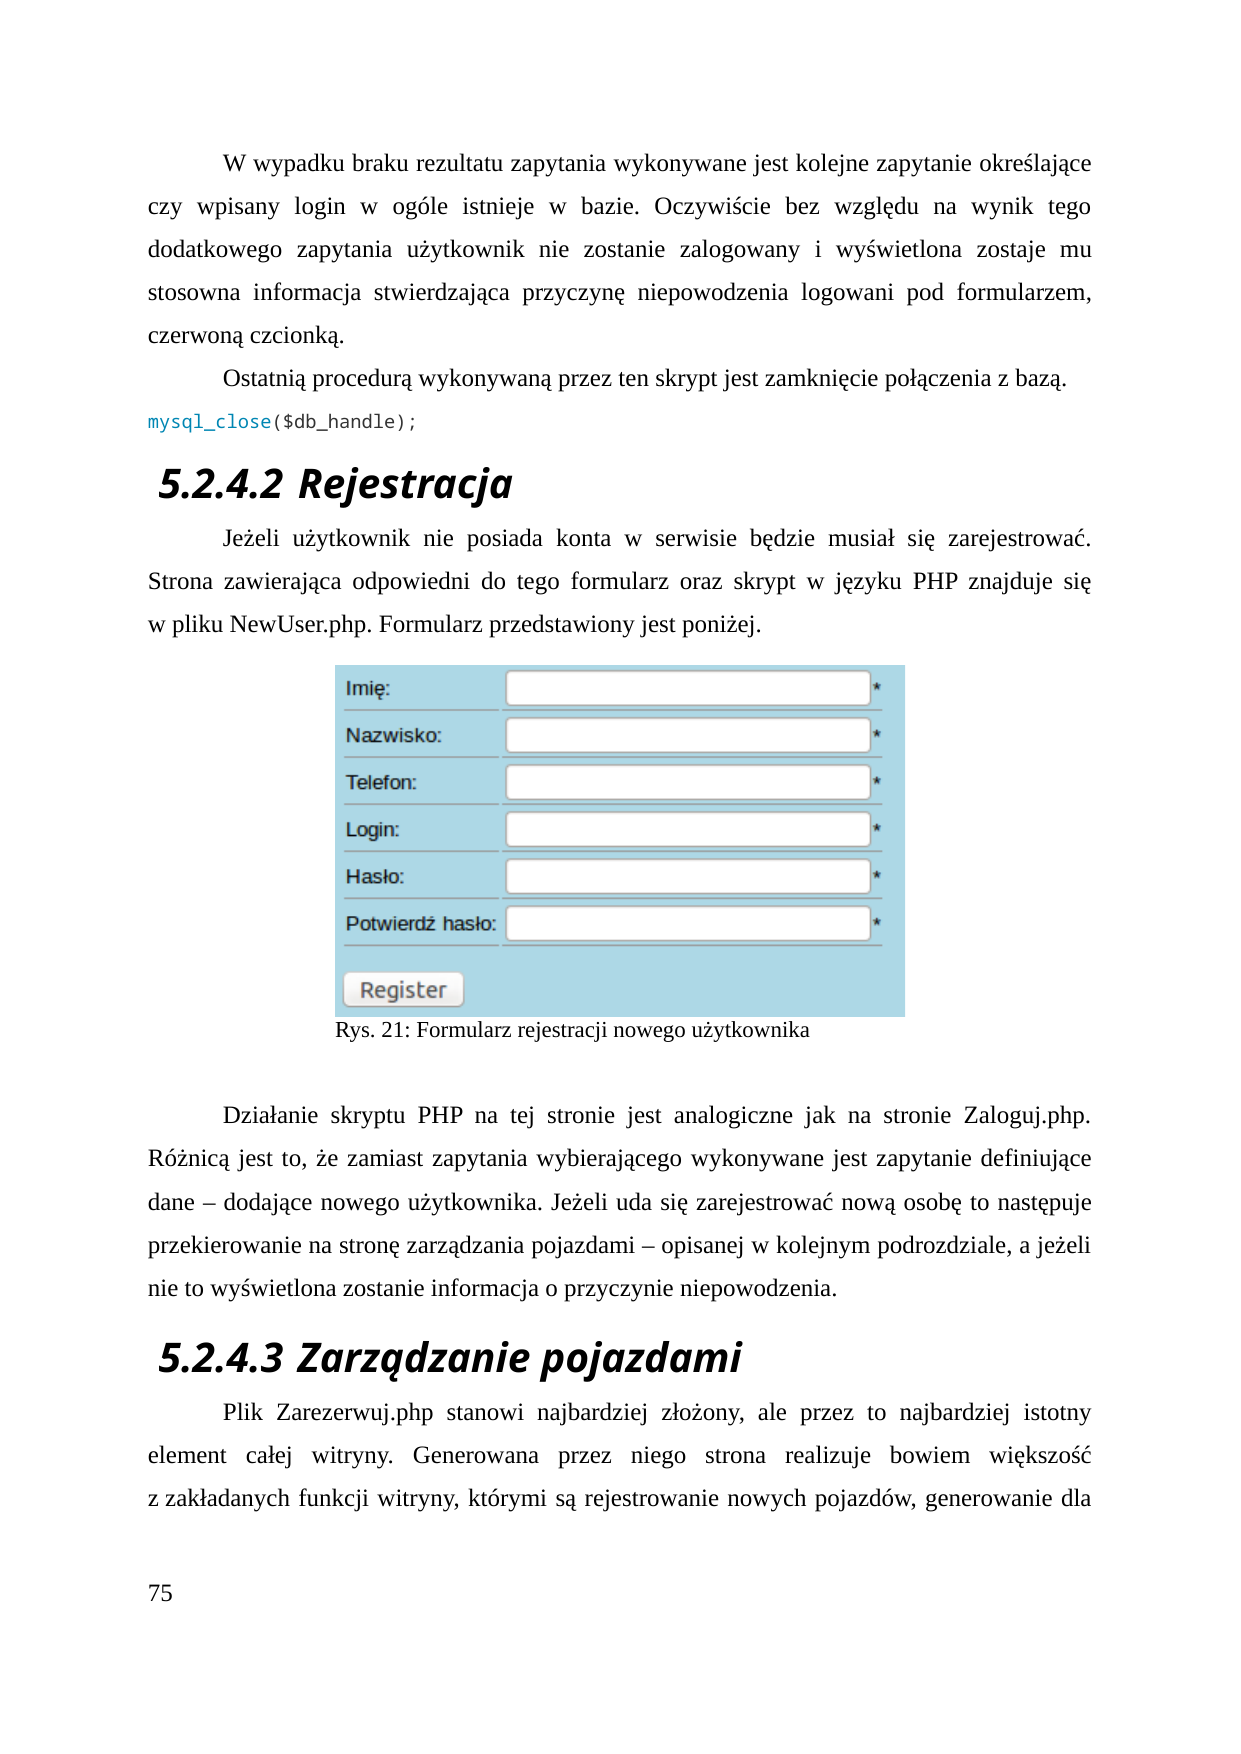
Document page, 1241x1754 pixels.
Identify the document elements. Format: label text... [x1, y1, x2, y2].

subtitle Rejestracja [148, 455, 1093, 511]
text Plik Zarezerwuj.php stanowi najbardziej złożony, ale przez to najbardziej istotny element całej witryny. Generowana przez niego strona realizuje bowiem większość z zakładanych funkcji witryny, którymi są rejestrowanie nowych pojazdów, generowanie dla [148, 1397, 1093, 1512]
text W wypadku braku rezultatu zapytania wykonywane jest kolejne zapytanie określające czy wpisany login w ogóle istnieje w bazie. Oczywiście bez względu na wynik tego dodatkowego zapytania użytkownik nie zostanie zalogowany i wyświetlona zostaje mu stosowna informacja stwierdzająca przyczynę niepowodzenia logowani pod formularzem, czerwoną czcionką. [148, 148, 1093, 349]
text Działanie skryptu PHP na tej stronie jest analogiczne jak na stronie Zaloguj.php. Różnicą jest to, że zamiast zapytania wybierającego wykonywane jest zapytanie definiujące dane – dodające nowego użytkownika. Jeżeli uda się zarejestrować nową osobę to następuje przekierowanie na stronę zarządzania pojazdami – opisanej w kolejnym podrozdziale, a jeżeli nie to wyświetlona zostanie informacja o przyczynie niepowodzenia. [148, 1100, 1093, 1302]
text Jeżeli użytkownik nie posiada konta w serwisie będzie musiał się zarejestrować. Strona zawierająca odpowiedni do tego formularz oraz skrypt w języku PHP znajduje się w pliku NewUser.php. Formularz przedstawiony jest poniżej. [148, 523, 1093, 638]
text Rys. 21: Formularz rejestracji nowego użytkownika [335, 1017, 905, 1043]
text mysql_close($db_handle); [148, 406, 1093, 435]
subtitle Zarządzanie pojazdami [148, 1328, 1093, 1384]
text Ostatnią procedurą wykonywaną przez ten skrypt jest zamknięcie połączenia z bazą. [148, 363, 1093, 392]
picture [335, 665, 906, 1017]
